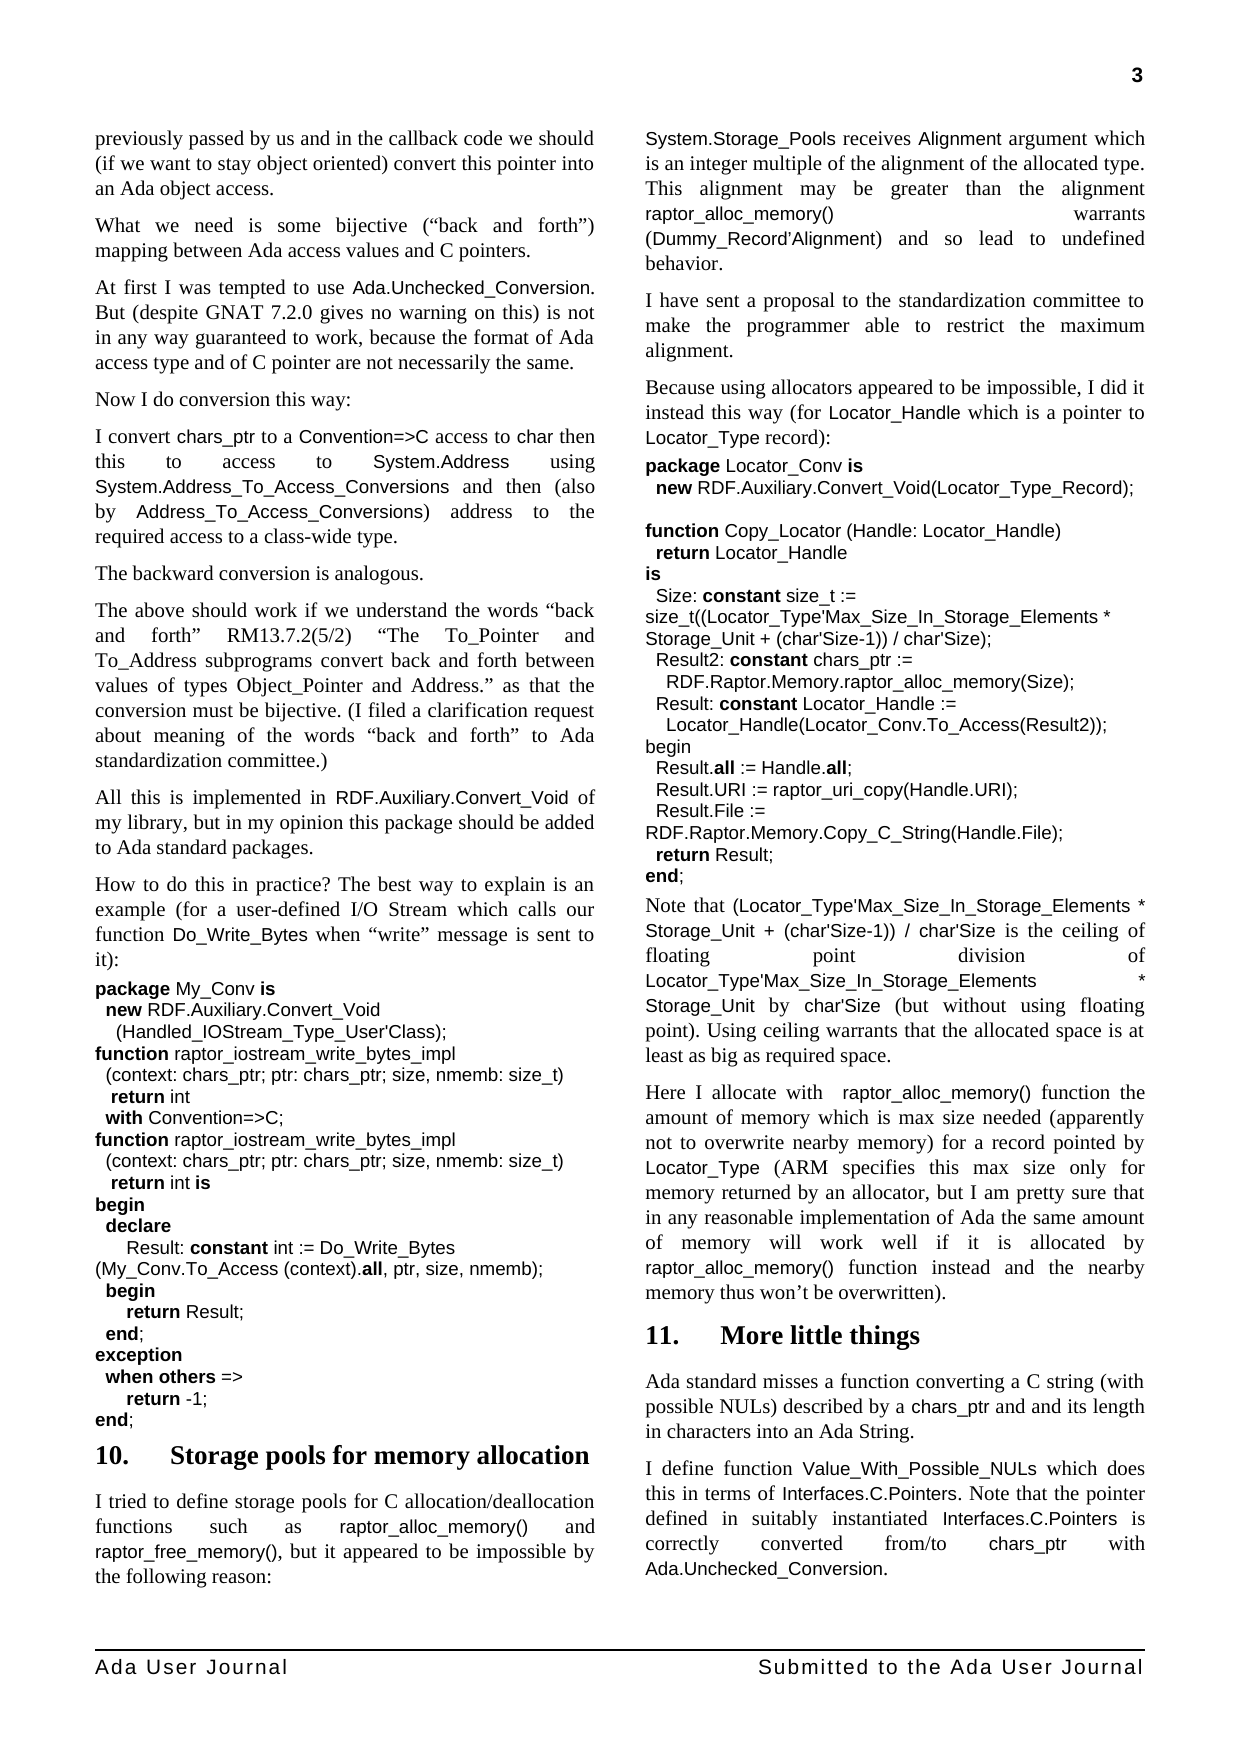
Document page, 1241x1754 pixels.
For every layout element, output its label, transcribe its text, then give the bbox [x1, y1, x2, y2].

text return -1; [95, 1387, 595, 1409]
text end; [95, 1323, 595, 1344]
text return int [95, 1086, 595, 1107]
text I convert chars_ptr to a Convention=>C access to char then this to access to System.Address using System.Address_To_Access_Conversions and then (also by Address_To_Access_Conversions) address to the required access to a class-wide type. [95, 423, 595, 548]
text with Convention=>C; function raptor_iostream_write_bytes_impl [95, 1107, 595, 1150]
text Result2: constant chars_ptr := [645, 649, 1145, 671]
text What we need is some bijective (“back and forth”) mapping between Ada access values and C pointers. [95, 212, 595, 262]
text exception [95, 1344, 595, 1366]
text Result.File := RDF.Raptor.Memory.Copy_C_String(Handle.File); [645, 800, 1145, 843]
text Result.URI := raptor_uri_copy(Handle.URI); [645, 779, 1145, 800]
text (context: chars_ptr; ptr: chars_ptr; size, nmemb: size_t) [95, 1150, 595, 1172]
text Now I do conversion this way: [95, 386, 595, 411]
text begin [95, 1279, 595, 1301]
text Here I allocate with raptor_alloc_memory() function the amount of memory which is max size needed (apparently not to overwrite nearby memory) for a record pointed by Locator_Type (ARM specifies this max size only for memory returned by an allocator, but I am pretty sure that in any reasonable implementation of Ada the same amount of memory will work well if it is allocated by raptor_alloc_memory() function instead and the nearby memory thus won’t be overwritten). [645, 1079, 1145, 1304]
text begin [645, 736, 1145, 757]
text Ada standard misses a function converting a C string (with possible NULs) described by a chars_ptr and and its length in characters into an Ada String. [645, 1369, 1145, 1444]
text function raptor_iostream_write_bytes_impl [95, 1042, 595, 1064]
text new RDF.Auxiliary.Convert_Void(Locator_Type_Record); [645, 477, 1145, 498]
text Size: constant size_t := size_t((Locator_Type'Max_Size_In_Storage_Elements * Storage_Unit + (char'Size-1)) / char'Size); [645, 584, 1145, 649]
text I have sent a proposal to the standardization committee to make the programmer able to restrict the maximum alignment. [645, 287, 1145, 362]
text The backward conversion is analogous. [95, 560, 595, 585]
text new RDF.Auxiliary.Convert_Void [95, 999, 595, 1021]
text Result: constant int := Do_Write_Bytes (My_Conv.To_Access (context).all, ptr, size, nmemb); [95, 1236, 595, 1279]
text end; [95, 1409, 595, 1431]
text Because using allocators appeared to be impossible, I did it instead this way (for Locator_Handle which is a pointer to Locator_Type record): [645, 374, 1145, 449]
text RDF.Raptor.Memory.raptor_alloc_memory(Size); [645, 671, 1145, 692]
text Locator_Handle(Locator_Conv.To_Access(Result2)); [645, 714, 1145, 736]
text end; [645, 865, 1145, 886]
subtitle Storage pools for memory allocation [95, 1443, 595, 1470]
text The above should work if we understand the words “back and forth” RM13.7.2(5/2) “The To_Pointer and To_Address subprograms convert back and forth between values of types Object_Pointer and Address.” as that the conversion must be bijective. (I filed a clarification request about meaning of the words “back and forth” to Ada standardization committee.) [95, 597, 595, 772]
text Result: constant Locator_Handle := [645, 692, 1145, 714]
text return Result; [645, 843, 1145, 865]
text How to do this in practice? The best way to explain is an example (for a user-defined I/O Stream which calls our function Do_Write_Bytes when “write” message is sent to it): [95, 872, 595, 972]
text System.Storage_Pools receives Alignment argument which is an integer multiple of the alignment of the allocated type. This alignment may be greater than the alignment raptor_alloc_memory() warrants (Dummy_Record’Alignment) and so lead to undefined behavior. [645, 125, 1145, 275]
text declare [95, 1215, 595, 1236]
subtitle More little things [645, 1323, 1145, 1350]
text begin [95, 1193, 595, 1215]
text All this is implemented in RDF.Auxiliary.Convert_Void of my library, but in my opinion this package should be added to Ada standard packages. [95, 784, 595, 859]
text (Handled_IOStream_Type_User'Class); [95, 1021, 595, 1042]
text return Result; [95, 1301, 595, 1323]
text I define function Value_With_Possible_NULs which does this in terms of Interfaces.C.Pointers. Note that the pointer defined in suitably instantiated Interfaces.C.Pointers is correctly converted from/to chars_ptr with Ada.Unchecked_Conversion. [645, 1456, 1145, 1581]
text Note that (Locator_Type'Max_Size_In_Storage_Elements * Storage_Unit + (char'Size-1)) / char'Size is the ceiling of floating point division of Locator_Type'Max_Size_In_Storage_Elements * Storage_Unit by char'Size (but without using floating point). Using ceiling warrants that the allocated space is at least as big as required space. [645, 892, 1145, 1067]
text return int is [95, 1172, 595, 1193]
text is [645, 563, 1145, 584]
text previously passed by us and in the callback code we should (if we want to stay object oriented) convert this pointer into an Ada object access. [95, 125, 595, 200]
text I tried to define storage pools for C allocation/deallocation functions such as raptor_alloc_memory() and raptor_free_memory(), but it appeared to be impossible by the following reason: [95, 1489, 595, 1589]
text (context: chars_ptr; ptr: chars_ptr; size, nmemb: size_t) [95, 1064, 595, 1086]
text Result.all := Handle.all; [645, 757, 1145, 779]
text At first I was tempted to use Ada.Unchecked_Conversion. But (despite GNAT 7.2.0 gives no warning on this) is not in any way guaranteed to work, because the format of Ada access type and of C pointer are not necessarily the same. [95, 274, 595, 374]
text function Copy_Locator (Handle: Locator_Handle) [645, 520, 1145, 541]
text package My_Conv is [95, 978, 595, 999]
text package Locator_Conv is [645, 455, 1145, 477]
text return Locator_Handle [645, 541, 1145, 563]
text when others => [95, 1366, 595, 1387]
